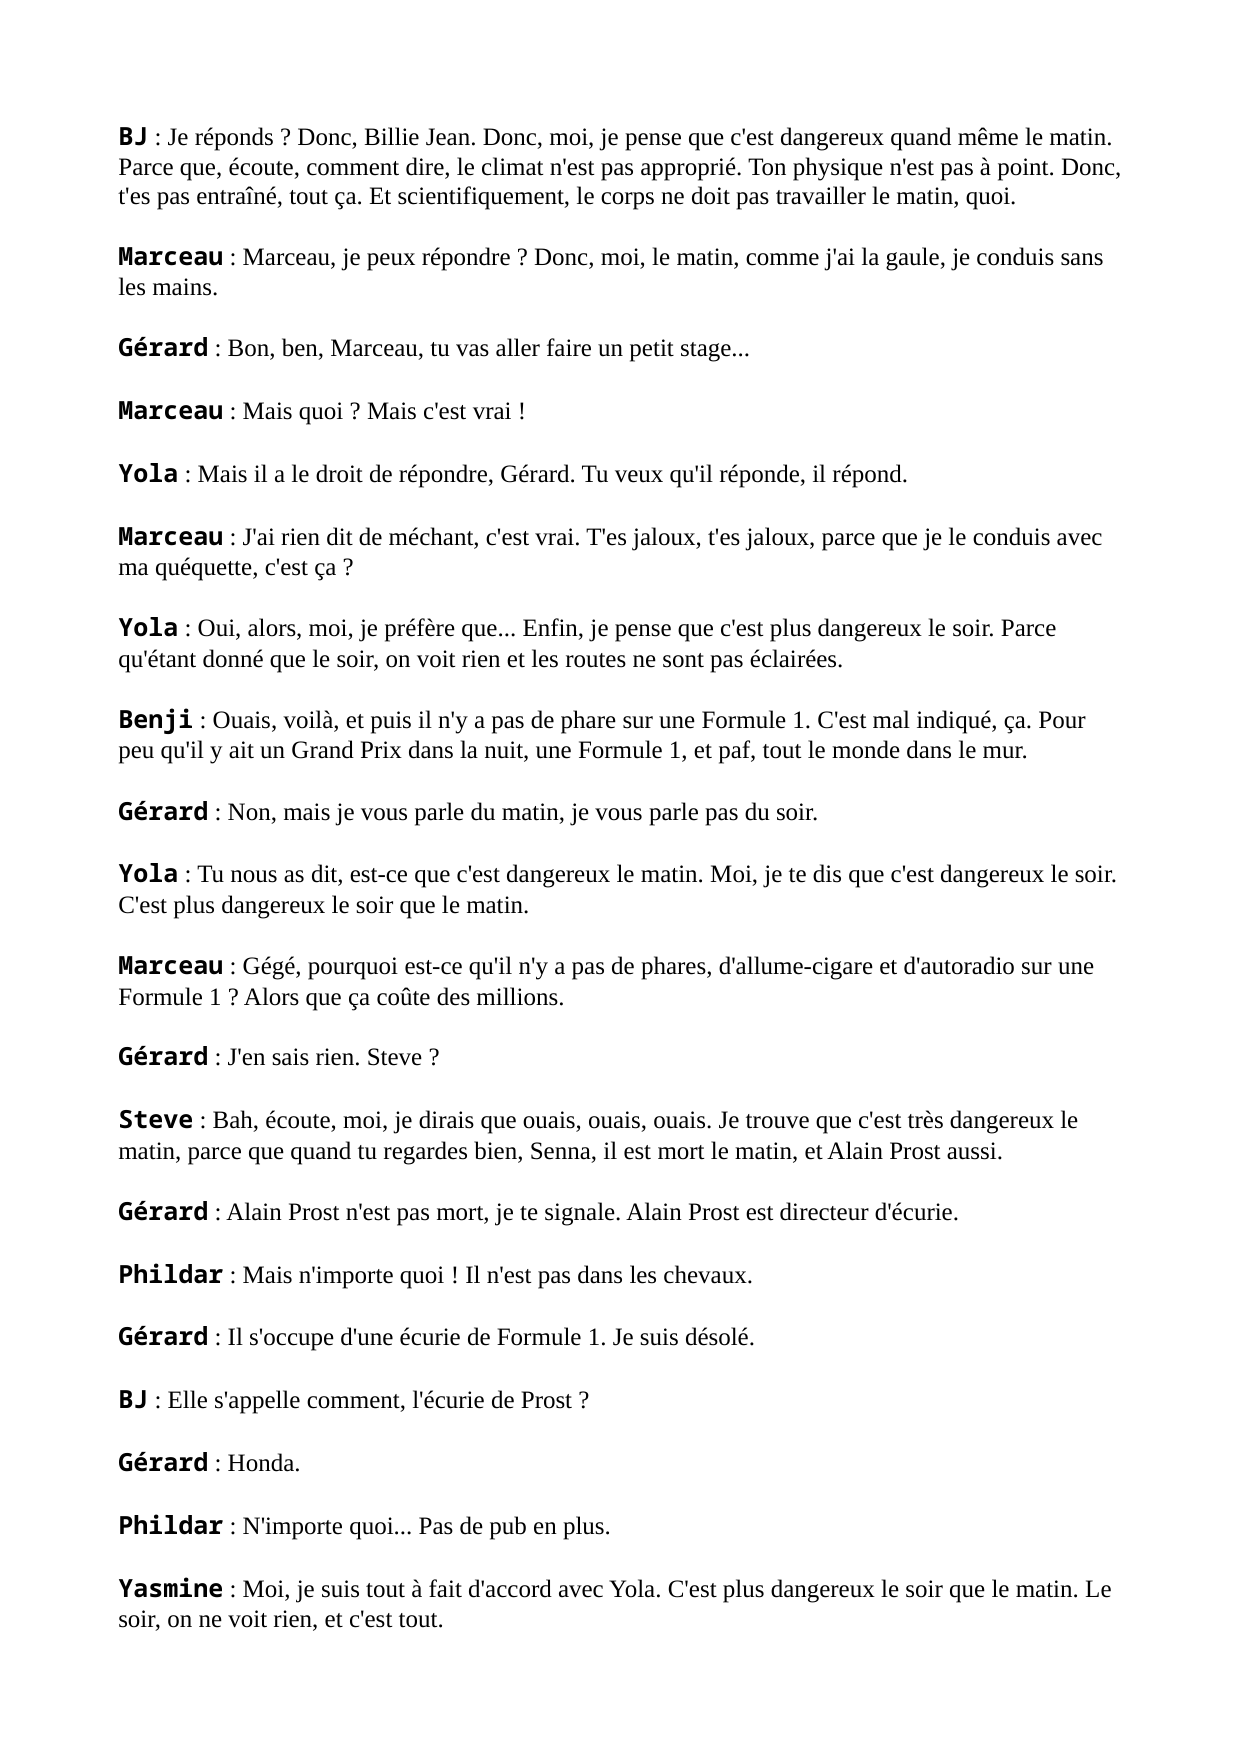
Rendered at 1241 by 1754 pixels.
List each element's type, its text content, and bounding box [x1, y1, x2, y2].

text Gérard : Alain Prost n'est pas mort, je te signale. Alain Prost est directeur d'écurie. [118, 1193, 1122, 1227]
text Benji : Ouais, voilà, et puis il n'y a pas de phare sur une Formule 1. C'est mal indiqué, ça. Pour peu qu'il y ait un Grand Prix dans la nuit, une Formule 1, et paf, tout le monde dans le mur. [118, 702, 1122, 764]
text Yola : Tu nous as dit, est-ce que c'est dangereux le matin. Moi, je te dis que c'est dangereux le soir. C'est plus dangereux le soir que le matin. [118, 856, 1122, 919]
text Marceau : Gégé, pourquoi est-ce qu'il n'y a pas de phares, d'allume-cigare et d'autoradio sur une Formule 1 ? Alors que ça coûte des millions. [118, 947, 1122, 1010]
text Yasmine : Moi, je suis tout à fait d'accord avec Yola. C'est plus dangereux le soir que le matin. Le soir, on ne voit rien, et c'est tout. [118, 1570, 1122, 1633]
text Marceau : Mais quoi ? Mais c'est vrai ! [118, 393, 1122, 427]
text Gérard : J'en sais rien. Steve ? [118, 1039, 1122, 1073]
text Phildar : Mais n'importe quoi ! Il n'est pas dans les chevaux. [118, 1256, 1122, 1290]
text Marceau : Marceau, je peux répondre ? Donc, moi, le matin, comme j'ai la gaule, je conduis sans les mains. [118, 238, 1122, 301]
text Gérard : Honda. [118, 1445, 1122, 1479]
text Gérard : Bon, ben, Marceau, tu vas aller faire un petit stage... [118, 330, 1122, 364]
text Steve : Bah, écoute, moi, je dirais que ouais, ouais, ouais. Je trouve que c'est très dangereux le matin, parce que quand tu regardes bien, Senna, il est mort le matin, et Alain Prost aussi. [118, 1102, 1122, 1165]
text BJ : Je réponds ? Donc, Billie Jean. Donc, moi, je pense que c'est dangereux quand même le matin. Parce que, écoute, comment dire, le climat n'est pas approprié. Ton physique n'est pas à point. Donc, t'es pas entraîné, tout ça. Et scientifiquement, le corps ne doit pas travailler le matin, quoi. [118, 118, 1122, 210]
text Phildar : N'importe quoi... Pas de pub en plus. [118, 1507, 1122, 1542]
text Gérard : Il s'occupe d'une écurie de Formule 1. Je suis désolé. [118, 1319, 1122, 1353]
text Gérard : Non, mais je vous parle du matin, je vous parle pas du soir. [118, 793, 1122, 827]
text Yola : Mais il a le droit de répondre, Gérard. Tu veux qu'il réponde, il répond. [118, 456, 1122, 490]
text BJ : Elle s'appelle comment, l'écurie de Prost ? [118, 1382, 1122, 1416]
text Yola : Oui, alors, moi, je préfère que... Enfin, je pense que c'est plus dangereux le soir. Parce qu'étant donné que le soir, on voit rien et les routes ne sont pas éclairées. [118, 610, 1122, 673]
text Marceau : J'ai rien dit de méchant, c'est vrai. T'es jaloux, t'es jaloux, parce que je le conduis avec ma quéquette, c'est ça ? [118, 518, 1122, 581]
